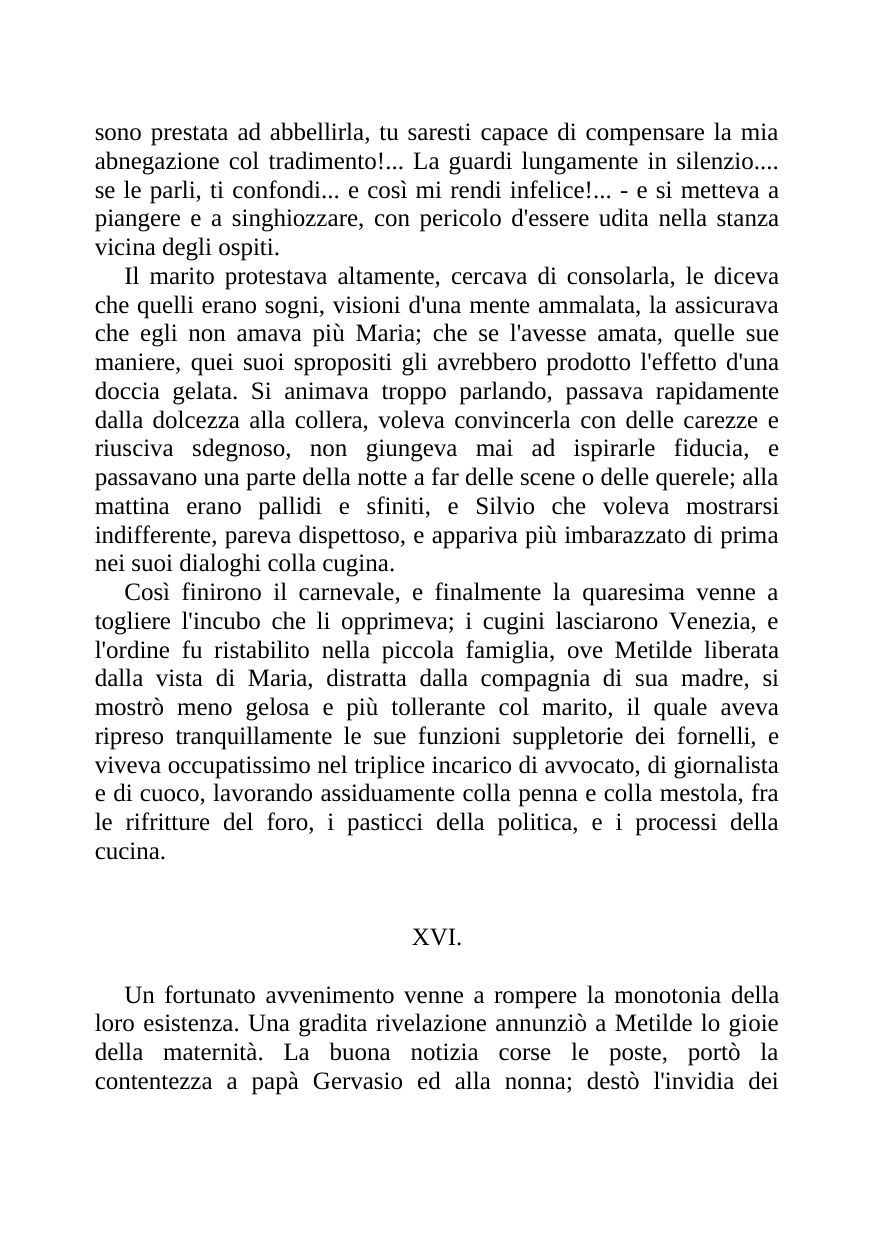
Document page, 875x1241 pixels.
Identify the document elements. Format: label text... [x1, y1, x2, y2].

text sono prestata ad abbellirla, tu saresti capace di compensare la mia abnegazione col tradimento!... La guardi lungamente in silenzio.... se le parli, ti confondi... e così mi rendi infelice!... - e si metteva a piangere e a singhiozzare, con pericolo d'essere udita nella stanza vicina degli ospiti. [94, 117, 779, 261]
text Così finirono il carnevale, e finalmente la quaresima venne a togliere l'incubo che li opprimeva; i cugini lasciarono Venezia, e l'ordine fu ristabilito nella piccola famiglia, ove Metilde liberata dalla vista di Maria, distratta dalla compagnia di sua madre, si mostrò meno gelosa e più tollerante col marito, il quale aveva ripreso tranquillamente le sue funzioni suppletorie dei fornelli, e viveva occupatissimo nel triplice incarico di avvocato, di giornalista e di cuoco, lavorando assiduamente colla penna e colla mestola, fra le rifritture del foro, i pasticci della politica, e i processi della cucina. [94, 577, 779, 865]
text Un fortunato avvenimento venne a rompere la monotonia della loro esistenza. Una gradita rivelazione annunziò a Metilde lo gioie della maternità. La buona notizia corse le poste, portò la contentezza a papà Gervasio ed alla nonna; destò l'invidia dei [94, 980, 779, 1095]
text XVI. [94, 922, 779, 951]
text Il marito protestava altamente, cercava di consolarla, le diceva che quelli erano sogni, visioni d'una mente ammalata, la assicurava che egli non amava più Maria; che se l'avesse amata, quelle sue maniere, quei suoi spropositi gli avrebbero prodotto l'effetto d'una doccia gelata. Si animava troppo parlando, passava rapidamente dalla dolcezza alla collera, voleva convincerla con delle carezze e riusciva sdegnoso, non giungeva mai ad ispirarle fiducia, e passavano una parte della notte a far delle scene o delle querele; alla mattina erano pallidi e sfiniti, e Silvio che voleva mostrarsi indifferente, pareva dispettoso, e appariva più imbarazzato di prima nei suoi dialoghi colla cugina. [94, 261, 779, 577]
